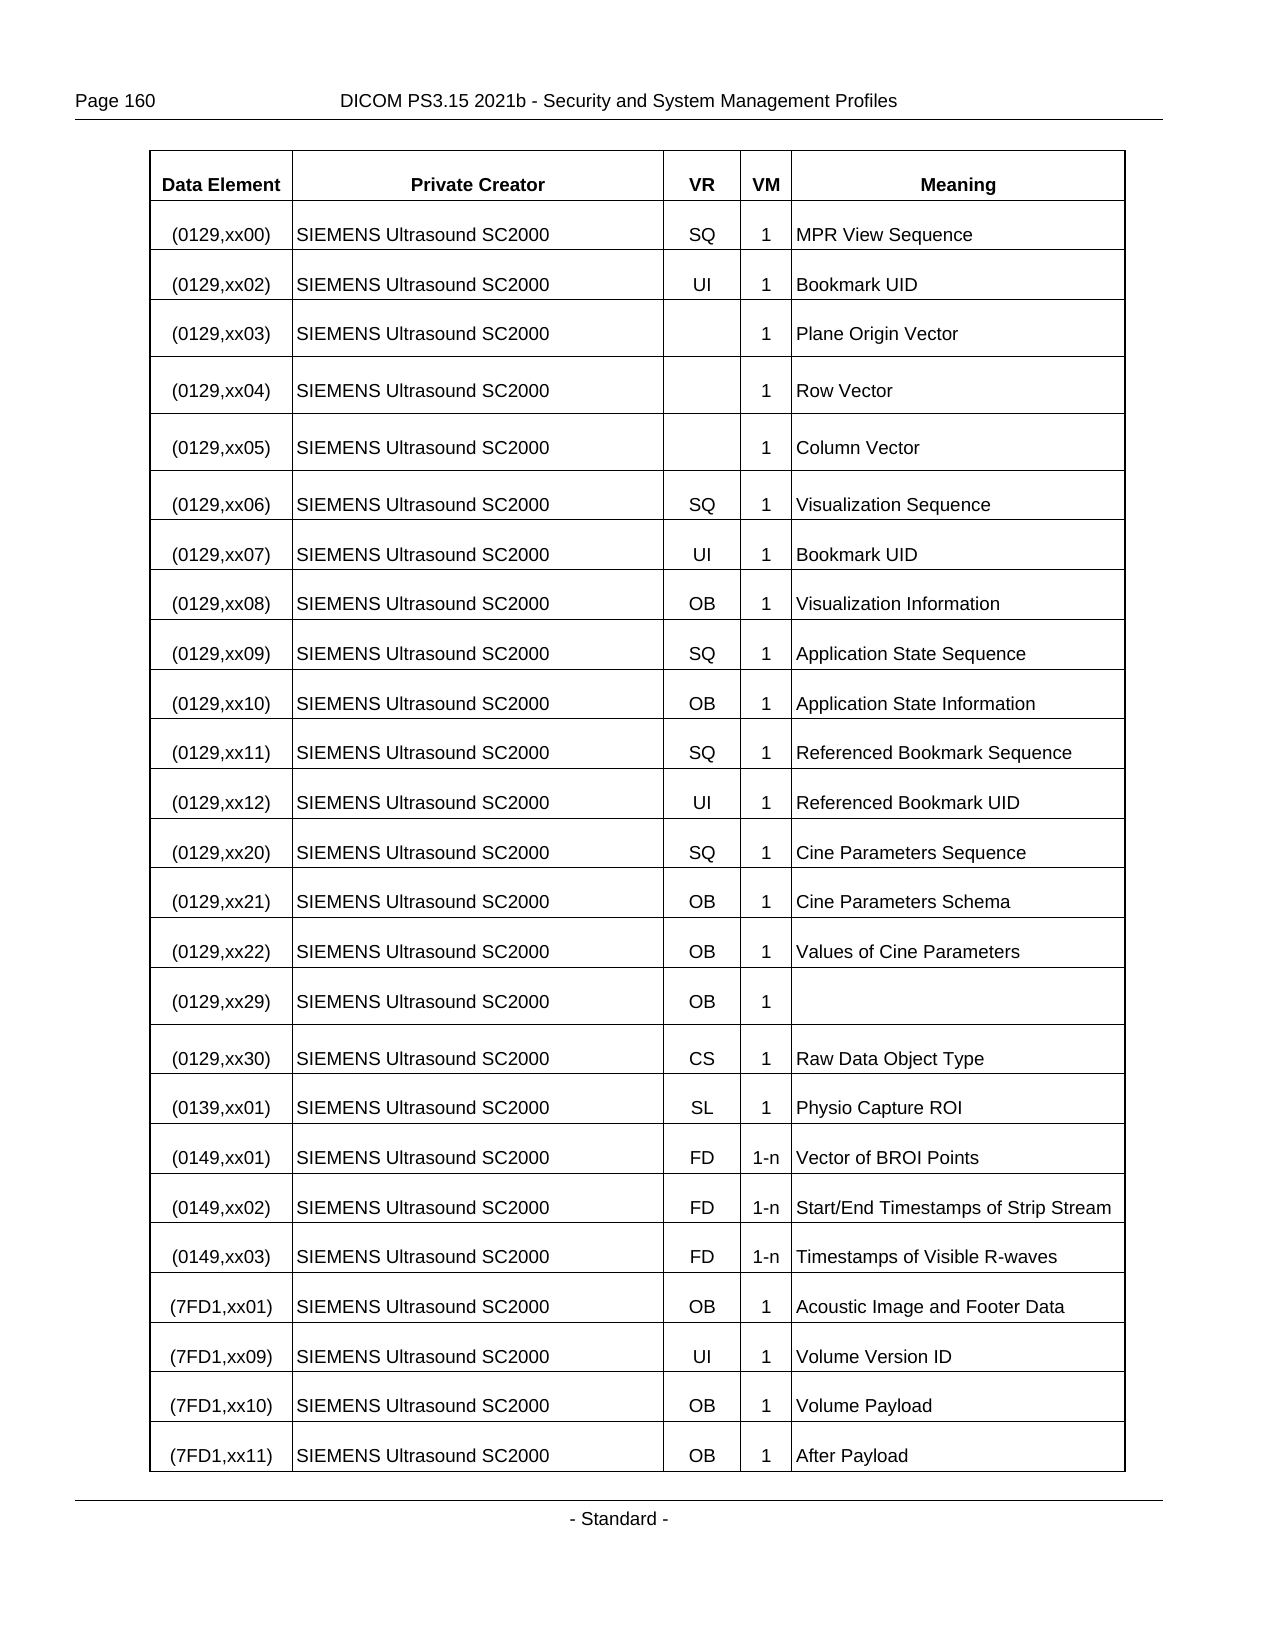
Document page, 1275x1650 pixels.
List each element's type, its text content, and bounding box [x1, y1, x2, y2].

table_cell 1 [741, 819, 791, 867]
table_cell SIEMENS Ultrasound SC2000 [293, 769, 663, 817]
table_cell SIEMENS Ultrasound SC2000 [293, 1124, 663, 1172]
table_cell 1 [741, 1422, 791, 1471]
table_cell SIEMENS Ultrasound SC2000 [293, 620, 663, 668]
table_cell OB [664, 918, 740, 967]
table_cell SIEMENS Ultrasound SC2000 [293, 357, 663, 413]
table_cell 1 [741, 1074, 791, 1123]
table_cell CS [664, 1025, 740, 1073]
table_cell SIEMENS Ultrasound SC2000 [293, 1074, 663, 1123]
table_cell UI [664, 250, 740, 299]
table_cell (0129,xx21) [151, 868, 292, 917]
table_cell 1 [741, 300, 791, 356]
table_cell SIEMENS Ultrasound SC2000 [293, 414, 663, 470]
table_cell SIEMENS Ultrasound SC2000 [293, 670, 663, 718]
table_cell (0149,xx02) [151, 1174, 292, 1222]
table_cell (0129,xx06) [151, 471, 292, 519]
table_cell 1 [741, 1372, 791, 1421]
table_cell FD [664, 1124, 740, 1172]
table_header Private Creator [293, 151, 663, 200]
table_cell 1 [741, 471, 791, 519]
table_cell SIEMENS Ultrasound SC2000 [293, 300, 663, 356]
table_cell Timestamps of Visible R-waves [792, 1223, 1124, 1272]
table_cell SIEMENS Ultrasound SC2000 [293, 1323, 663, 1371]
table_cell 1 [741, 201, 791, 249]
table_cell Referenced Bookmark Sequence [792, 719, 1124, 768]
table_cell SIEMENS Ultrasound SC2000 [293, 570, 663, 619]
table_cell [664, 414, 740, 470]
table_cell 1 [741, 520, 791, 569]
table_cell OB [664, 968, 740, 1023]
table_cell 1 [741, 250, 791, 299]
table_cell 1-n [741, 1174, 791, 1222]
table_cell SIEMENS Ultrasound SC2000 [293, 1422, 663, 1471]
table_cell (0129,xx04) [151, 357, 292, 413]
table_cell Application State Sequence [792, 620, 1124, 668]
table_cell (0129,xx29) [151, 968, 292, 1023]
table_cell Row Vector [792, 357, 1124, 413]
table_cell SIEMENS Ultrasound SC2000 [293, 520, 663, 569]
table_cell (7FD1,xx11) [151, 1422, 292, 1471]
table_cell OB [664, 670, 740, 718]
table_cell (0129,xx10) [151, 670, 292, 718]
table_cell 1 [741, 968, 791, 1023]
table_cell 1 [741, 620, 791, 668]
table_cell [792, 968, 1124, 1023]
table_cell 1 [741, 918, 791, 967]
table_cell After Payload [792, 1422, 1124, 1471]
table_cell 1 [741, 1323, 791, 1371]
table_cell SIEMENS Ultrasound SC2000 [293, 1025, 663, 1073]
table_cell 1-n [741, 1124, 791, 1172]
table_cell UI [664, 769, 740, 817]
table_cell FD [664, 1174, 740, 1222]
table_cell 1 [741, 670, 791, 718]
table_cell Referenced Bookmark UID [792, 769, 1124, 817]
table_cell Raw Data Object Type [792, 1025, 1124, 1073]
table_cell Volume Payload [792, 1372, 1124, 1421]
table_cell SQ [664, 620, 740, 668]
table_cell OB [664, 1422, 740, 1471]
table_cell FD [664, 1223, 740, 1272]
table_cell 1 [741, 719, 791, 768]
table_cell (7FD1,xx10) [151, 1372, 292, 1421]
table_cell Application State Information [792, 670, 1124, 718]
table_cell 1 [741, 769, 791, 817]
table_cell SIEMENS Ultrasound SC2000 [293, 819, 663, 867]
table_cell (0139,xx01) [151, 1074, 292, 1123]
table_cell SL [664, 1074, 740, 1123]
table_cell SQ [664, 819, 740, 867]
table_cell SIEMENS Ultrasound SC2000 [293, 719, 663, 768]
table_cell SIEMENS Ultrasound SC2000 [293, 1372, 663, 1421]
table_cell (7FD1,xx09) [151, 1323, 292, 1371]
table_header Data Element [151, 151, 292, 200]
table_cell (0129,xx22) [151, 918, 292, 967]
table_cell [664, 300, 740, 356]
table_cell 1 [741, 868, 791, 917]
table_cell Bookmark UID [792, 520, 1124, 569]
table_header VM [741, 151, 791, 200]
table_cell Physio Capture ROI [792, 1074, 1124, 1123]
table_cell (0129,xx20) [151, 819, 292, 867]
table_cell Visualization Information [792, 570, 1124, 619]
table_cell Values of Cine Parameters [792, 918, 1124, 967]
table_cell UI [664, 520, 740, 569]
table_cell (0129,xx08) [151, 570, 292, 619]
table_cell Visualization Sequence [792, 471, 1124, 519]
table_cell (0129,xx12) [151, 769, 292, 817]
table_cell 1 [741, 1025, 791, 1073]
table_cell SIEMENS Ultrasound SC2000 [293, 918, 663, 967]
table_cell 1-n [741, 1223, 791, 1272]
table_header Meaning [792, 151, 1124, 200]
table_cell (0129,xx02) [151, 250, 292, 299]
table_cell SIEMENS Ultrasound SC2000 [293, 250, 663, 299]
table_cell (7FD1,xx01) [151, 1273, 292, 1322]
table_cell MPR View Sequence [792, 201, 1124, 249]
table_cell OB [664, 868, 740, 917]
table_cell OB [664, 1273, 740, 1322]
table_cell SQ [664, 719, 740, 768]
table_cell SIEMENS Ultrasound SC2000 [293, 1273, 663, 1322]
table_cell Acoustic Image and Footer Data [792, 1273, 1124, 1322]
table_cell 1 [741, 570, 791, 619]
table_cell [664, 357, 740, 413]
table_cell Plane Origin Vector [792, 300, 1124, 356]
table_cell (0129,xx03) [151, 300, 292, 356]
table_cell (0129,xx07) [151, 520, 292, 569]
table_cell SIEMENS Ultrasound SC2000 [293, 1174, 663, 1222]
table_cell (0149,xx01) [151, 1124, 292, 1172]
table_cell Volume Version ID [792, 1323, 1124, 1371]
table_cell OB [664, 1372, 740, 1421]
table_cell Start/End Timestamps of Strip Stream [792, 1174, 1124, 1222]
table_cell (0129,xx05) [151, 414, 292, 470]
table_cell (0129,xx11) [151, 719, 292, 768]
table_cell (0129,xx09) [151, 620, 292, 668]
table_cell (0129,xx00) [151, 201, 292, 249]
table_cell SIEMENS Ultrasound SC2000 [293, 201, 663, 249]
table_cell SQ [664, 471, 740, 519]
table_cell 1 [741, 414, 791, 470]
table_cell Cine Parameters Sequence [792, 819, 1124, 867]
table_cell SIEMENS Ultrasound SC2000 [293, 968, 663, 1023]
table_cell 1 [741, 357, 791, 413]
table_cell UI [664, 1323, 740, 1371]
table_cell OB [664, 570, 740, 619]
table_cell Vector of BROI Points [792, 1124, 1124, 1172]
table_cell SIEMENS Ultrasound SC2000 [293, 1223, 663, 1272]
table_header VR [664, 151, 740, 200]
table_cell SIEMENS Ultrasound SC2000 [293, 868, 663, 917]
table_cell Column Vector [792, 414, 1124, 470]
table_cell (0149,xx03) [151, 1223, 292, 1272]
table_cell SQ [664, 201, 740, 249]
table_cell 1 [741, 1273, 791, 1322]
table_cell Cine Parameters Schema [792, 868, 1124, 917]
table_cell Bookmark UID [792, 250, 1124, 299]
table_cell SIEMENS Ultrasound SC2000 [293, 471, 663, 519]
table_cell (0129,xx30) [151, 1025, 292, 1073]
